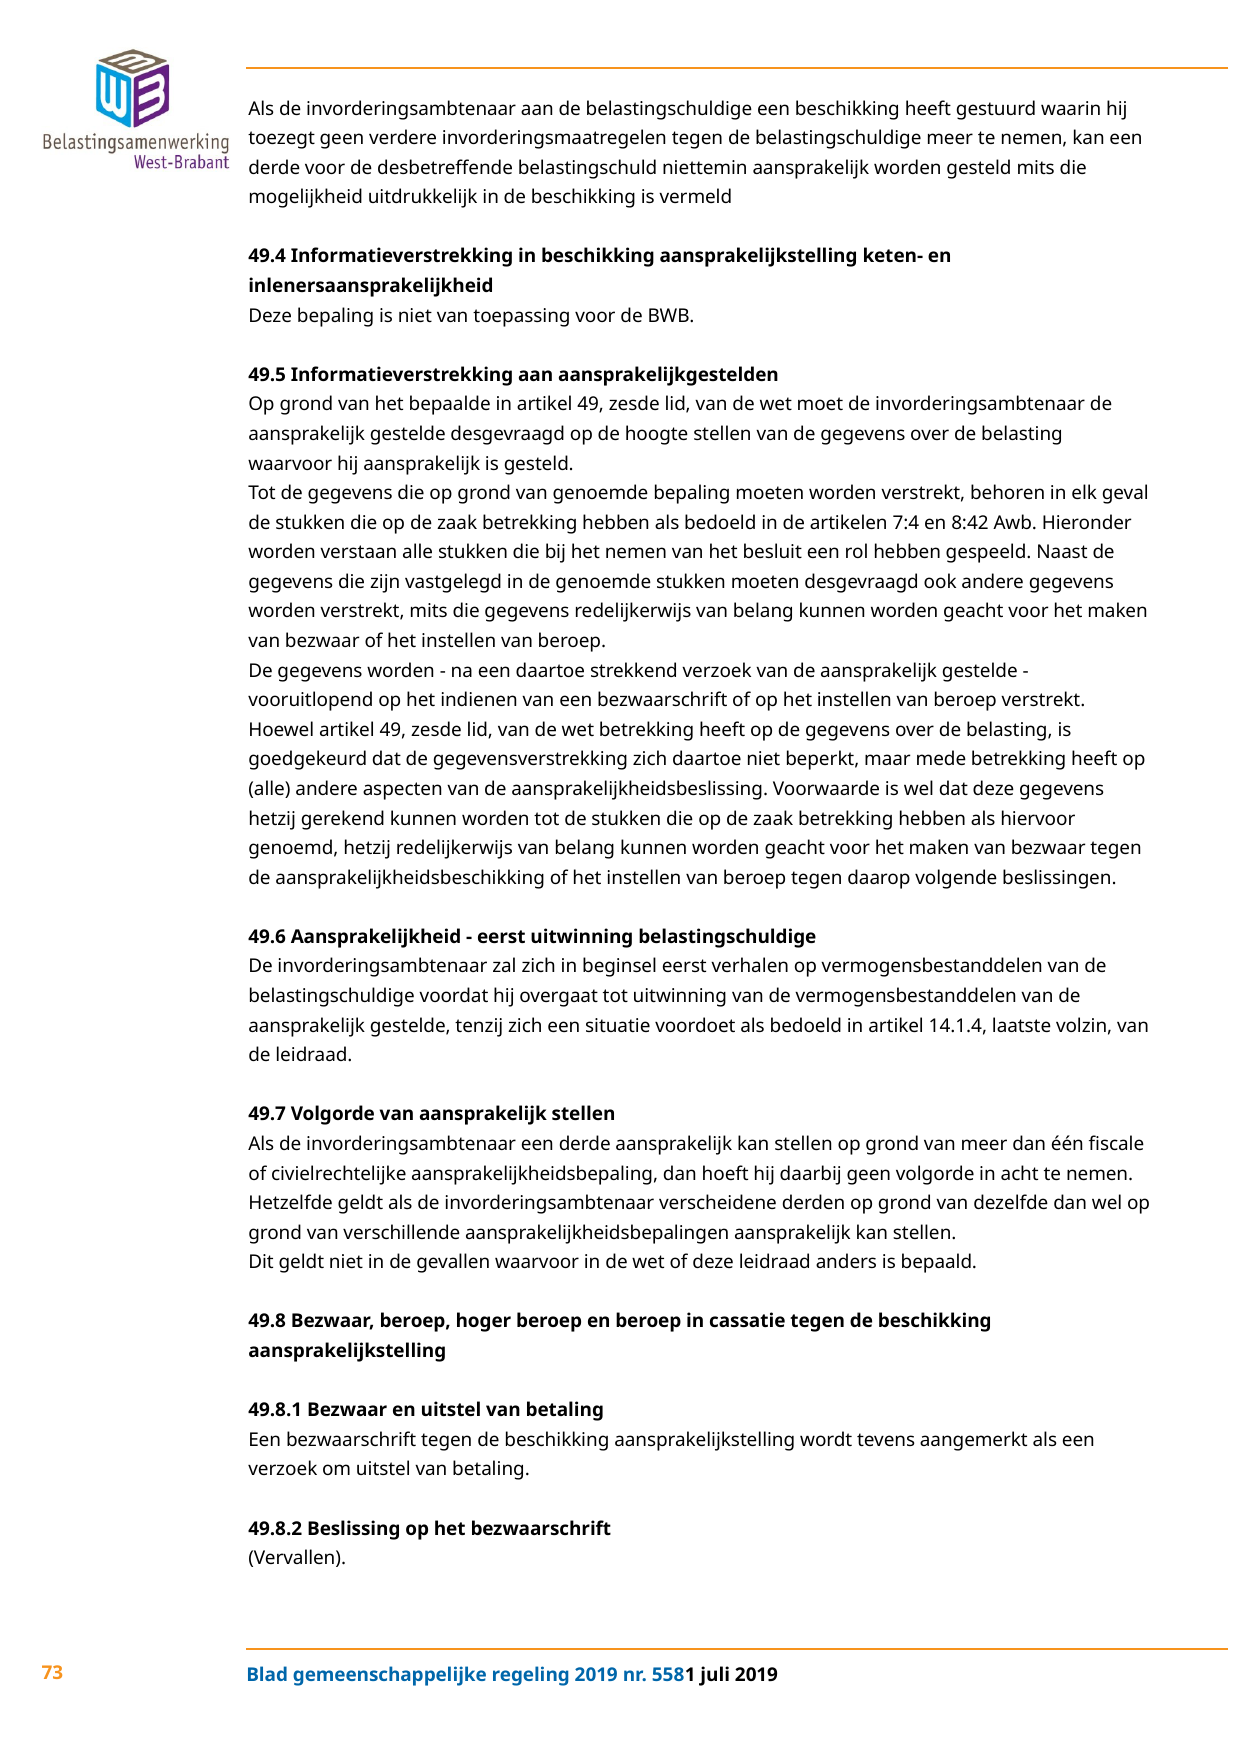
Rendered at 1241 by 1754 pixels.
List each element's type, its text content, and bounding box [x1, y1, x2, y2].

picture [41, 47, 231, 172]
text 49.4 Informatieverstrekking in beschikking aansprakelijkstelling keten- en inlenersaansprakelijkheid [248, 243, 1152, 298]
text Als de invorderingsambtenaar aan de belastingschuldige een beschikking heeft gestuurd waarin hij toezegt geen verdere invorderingsmaatregelen tegen de belastingschuldige meer te nemen, kan een derde voor de desbetreffende belastingschuld niettemin aansprakelijk worden gesteld mits die mogelijkheid uitdrukkelijk in de beschikking is vermeld [248, 95, 1152, 209]
text 49.7 Volgorde van aansprakelijk stellen [248, 1101, 1152, 1126]
text Tot de gegevens die op grond van genoemde bepaling moeten worden verstrekt, behoren in elk geval de stukken die op de zaak betrekking hebben als bedoeld in de artikelen 7:4 en 8:42 Awb. Hieronder worden verstaan alle stukken die bij het nemen van het besluit een rol hebben gespeeld. Naast de gegevens die zijn vastgelegd in de genoemde stukken moeten desgevraagd ook andere gegevens worden verstrekt, mits die gegevens redelijkerwijs van belang kunnen worden geacht voor het maken van bezwaar of het instellen van beroep. [248, 479, 1152, 653]
text Dit geldt niet in de gevallen waarvoor in de wet of deze leidraad anders is bepaald. [248, 1248, 1152, 1274]
text De invorderingsambtenaar zal zich in beginsel eerst verhalen op vermogensbestanddelen van de belastingschuldige voordat hij overgaat tot uitwinning van de vermogensbestanddelen van de aansprakelijk gestelde, tenzij zich een situatie voordoet als bedoeld in artikel 14.1.4, laatste volzin, van de leidraad. [248, 953, 1152, 1067]
text De gegevens worden - na een daartoe strekkend verzoek van de aansprakelijk gestelde - vooruitlopend op het indienen van een bezwaarschrift of op het instellen van beroep verstrekt. [248, 657, 1152, 712]
text Een bezwaarschrift tegen de beschikking aansprakelijkstelling wordt tevens aangemerkt als een verzoek om uitstel van betaling. [248, 1426, 1152, 1481]
text 49.5 Informatieverstrekking aan aansprakelijkgestelden [248, 361, 1152, 387]
text 49.8.1 Bezwaar en uitstel van betaling [248, 1396, 1152, 1422]
text 49.8 Bezwaar, beroep, hoger beroep en beroep in cassatie tegen de beschikking aansprakelijkstelling [248, 1308, 1152, 1363]
text (Vervallen). [248, 1544, 1152, 1570]
text Op grond van het bepaalde in artikel 49, zesde lid, van de wet moet de invorderingsambtenaar de aansprakelijk gestelde desgevraagd op de hoogte stellen van de gegevens over de belasting waarvoor hij aansprakelijk is gesteld. [248, 391, 1152, 476]
text Hoewel artikel 49, zesde lid, van de wet betrekking heeft op de gegevens over de belasting, is goedgekeurd dat de gegevensverstrekking zich daartoe niet beperkt, maar mede betrekking heeft op (alle) andere aspecten van de aansprakelijkheidsbeslissing. Voorwaarde is wel dat deze gegevens hetzij gerekend kunnen worden tot de stukken die op de zaak betrekking hebben als hiervoor genoemd, hetzij redelijkerwijs van belang kunnen worden geacht voor het maken van bezwaar tegen de aansprakelijkheidsbeschikking of het instellen van beroep tegen daarop volgende beslissingen. [248, 716, 1152, 890]
text Deze bepaling is niet van toepassing voor de BWB. [248, 302, 1152, 328]
text Als de invorderingsambtenaar een derde aansprakelijk kan stellen op grond van meer dan één fiscale of civielrechtelijke aansprakelijkheidsbepaling, dan hoeft hij daarbij geen volgorde in acht te nemen. Hetzelfde geldt als de invorderingsambtenaar verscheidene derden op grond van dezelfde dan wel op grond van verschillende aansprakelijkheidsbepalingen aansprakelijk kan stellen. [248, 1130, 1152, 1245]
text 49.6 Aansprakelijkheid - eerst uitwinning belastingschuldige [248, 923, 1152, 949]
text 49.8.2 Beslissing op het bezwaarschrift [248, 1515, 1152, 1541]
